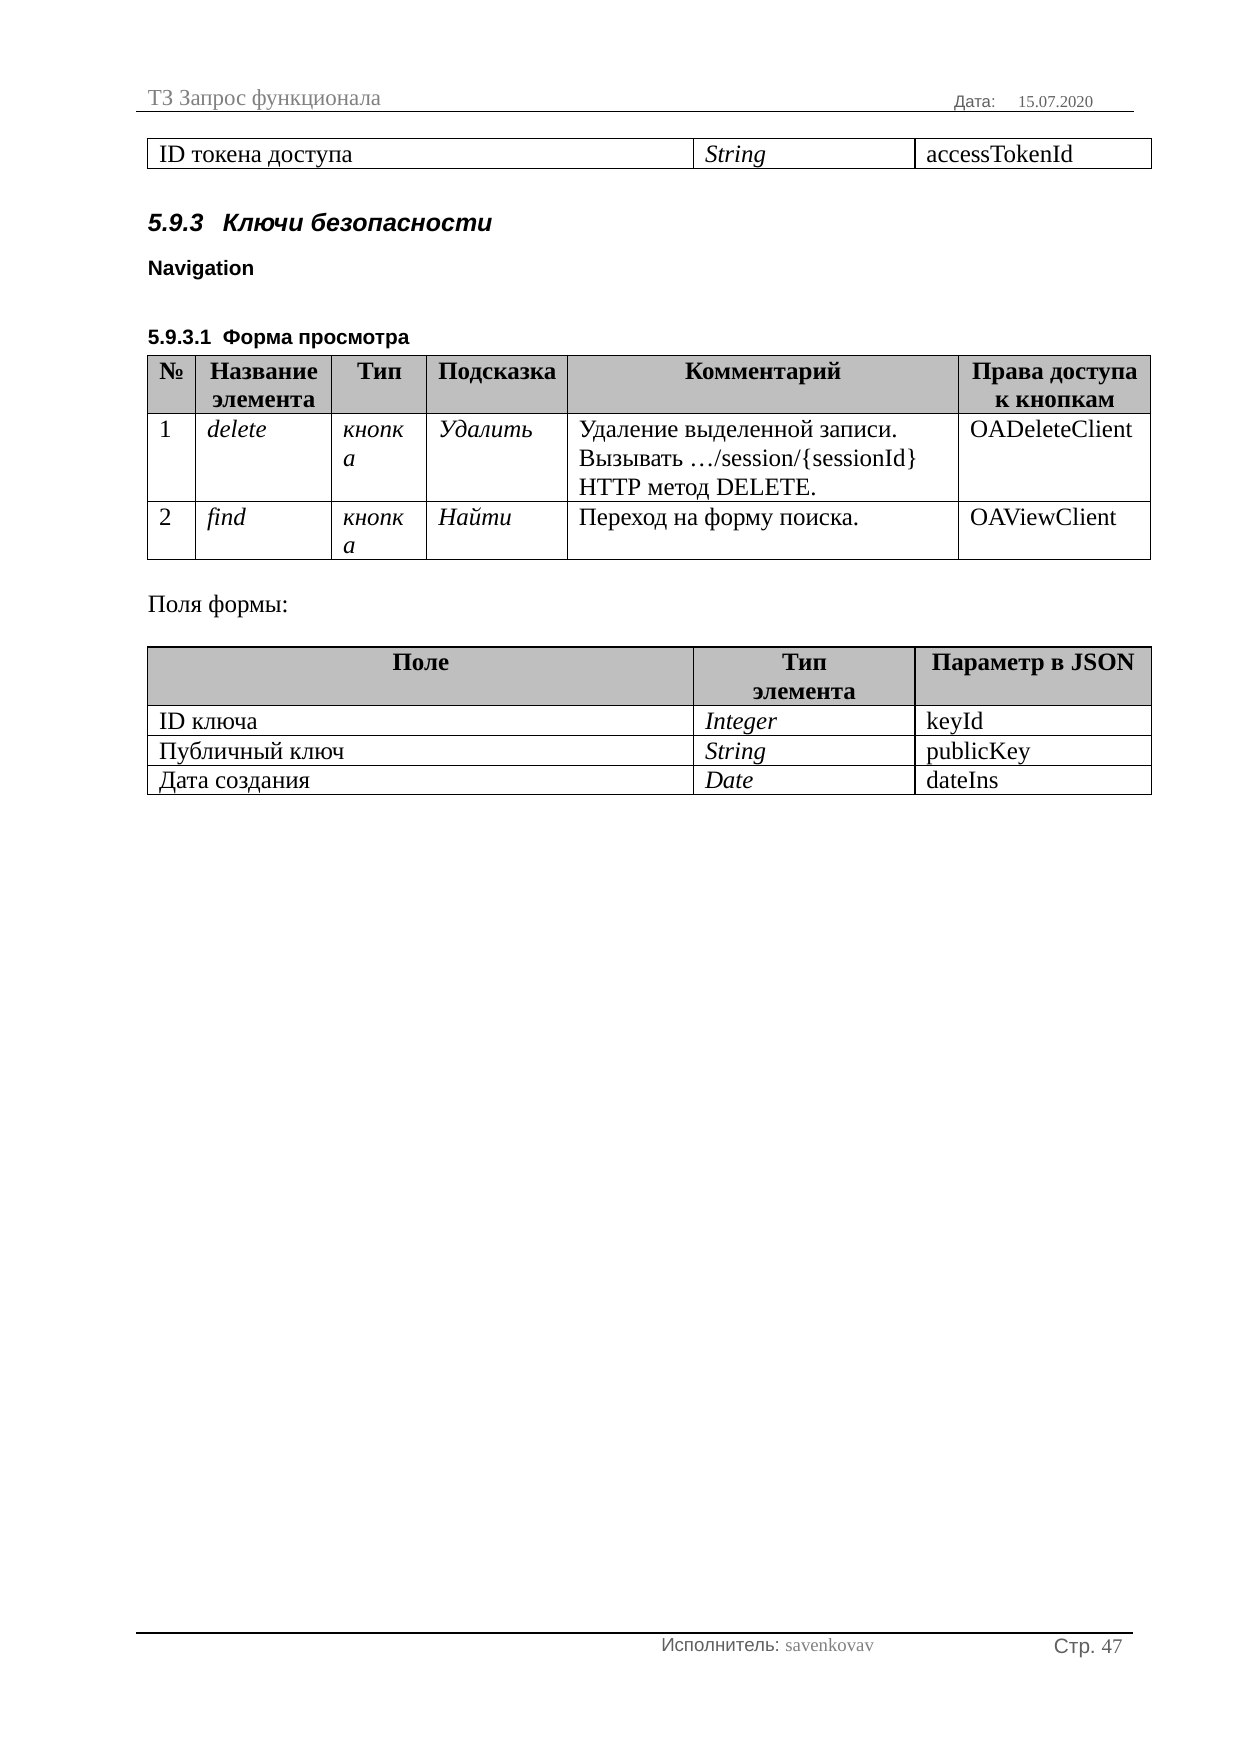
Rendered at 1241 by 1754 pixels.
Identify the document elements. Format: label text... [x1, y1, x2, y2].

table_cell Удалить [427, 414, 567, 501]
table_cell OADeleteClient [959, 414, 1150, 501]
table_cell String [694, 736, 914, 764]
table_cell Удаление выделенной записи. Вызывать …/session/{sessionId} HTTP метод DELETE. [568, 414, 958, 501]
table_header № [148, 356, 195, 413]
table_cell delete [196, 414, 331, 501]
table_header Тип элемента [694, 648, 914, 705]
subtitle Navigation [148, 255, 1152, 279]
table_header Тип [332, 356, 426, 413]
table_cell Переход на форму поиска. [568, 502, 958, 559]
table_cell Дата создания [148, 766, 693, 794]
table_cell ID ключа [148, 706, 693, 735]
table_cell String [694, 139, 914, 168]
table_cell keyId [916, 706, 1151, 735]
table_cell ID токена доступа [148, 139, 693, 168]
subtitle Ключи безопасности [148, 208, 1152, 237]
table_header Подсказка [427, 356, 567, 413]
text Поля формы: [148, 589, 1152, 618]
table_cell publicKey [916, 736, 1151, 764]
table_header Параметр в JSON [916, 648, 1151, 705]
table_header Права доступа к кнопкам [959, 356, 1150, 413]
table_cell Integer [694, 706, 914, 735]
table_cell 2 [148, 502, 195, 559]
table_cell кнопка [332, 414, 426, 501]
table_cell OAViewClient [959, 502, 1150, 559]
table_cell Найти [427, 502, 567, 559]
table_header Поле [148, 648, 693, 705]
table_cell кнопка [332, 502, 426, 559]
table_cell accessTokenId [916, 139, 1151, 168]
table_cell Date [694, 766, 914, 794]
table_cell Публичный ключ [148, 736, 693, 764]
table_header Комментарий [568, 356, 958, 413]
subtitle Форма просмотра [148, 324, 1152, 348]
table_header Название элемента [196, 356, 331, 413]
table_cell find [196, 502, 331, 559]
table_cell dateIns [916, 766, 1151, 794]
table_cell 1 [148, 414, 195, 501]
